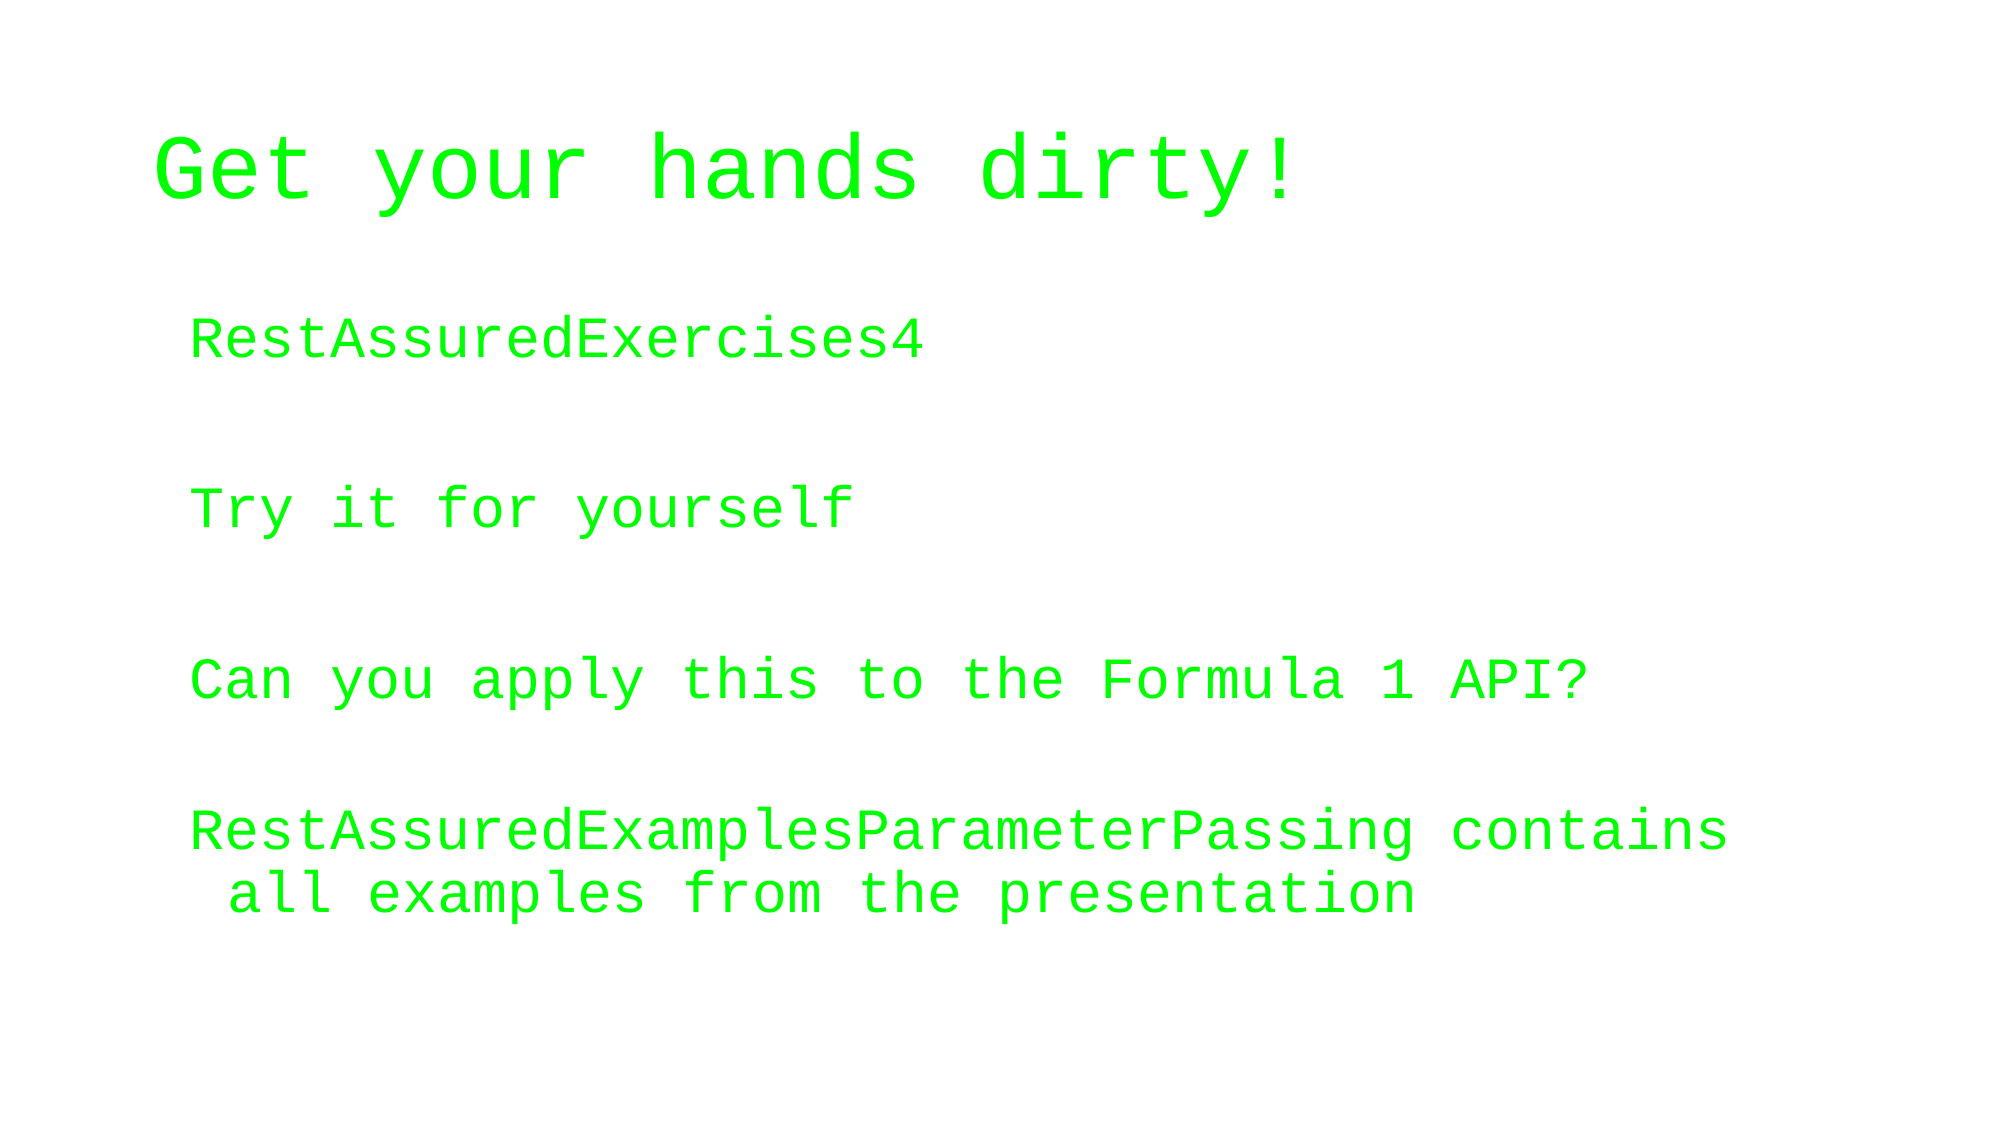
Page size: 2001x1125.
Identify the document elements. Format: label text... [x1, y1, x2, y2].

list RestAssuredExercises4 Try it for yourself Can you apply this to the Formula 1 API? RestAssuredExamplesParameterPassing contains all examples from the presentation [137, 299, 1863, 1014]
title Get your hands dirty! [137, 59, 1863, 278]
